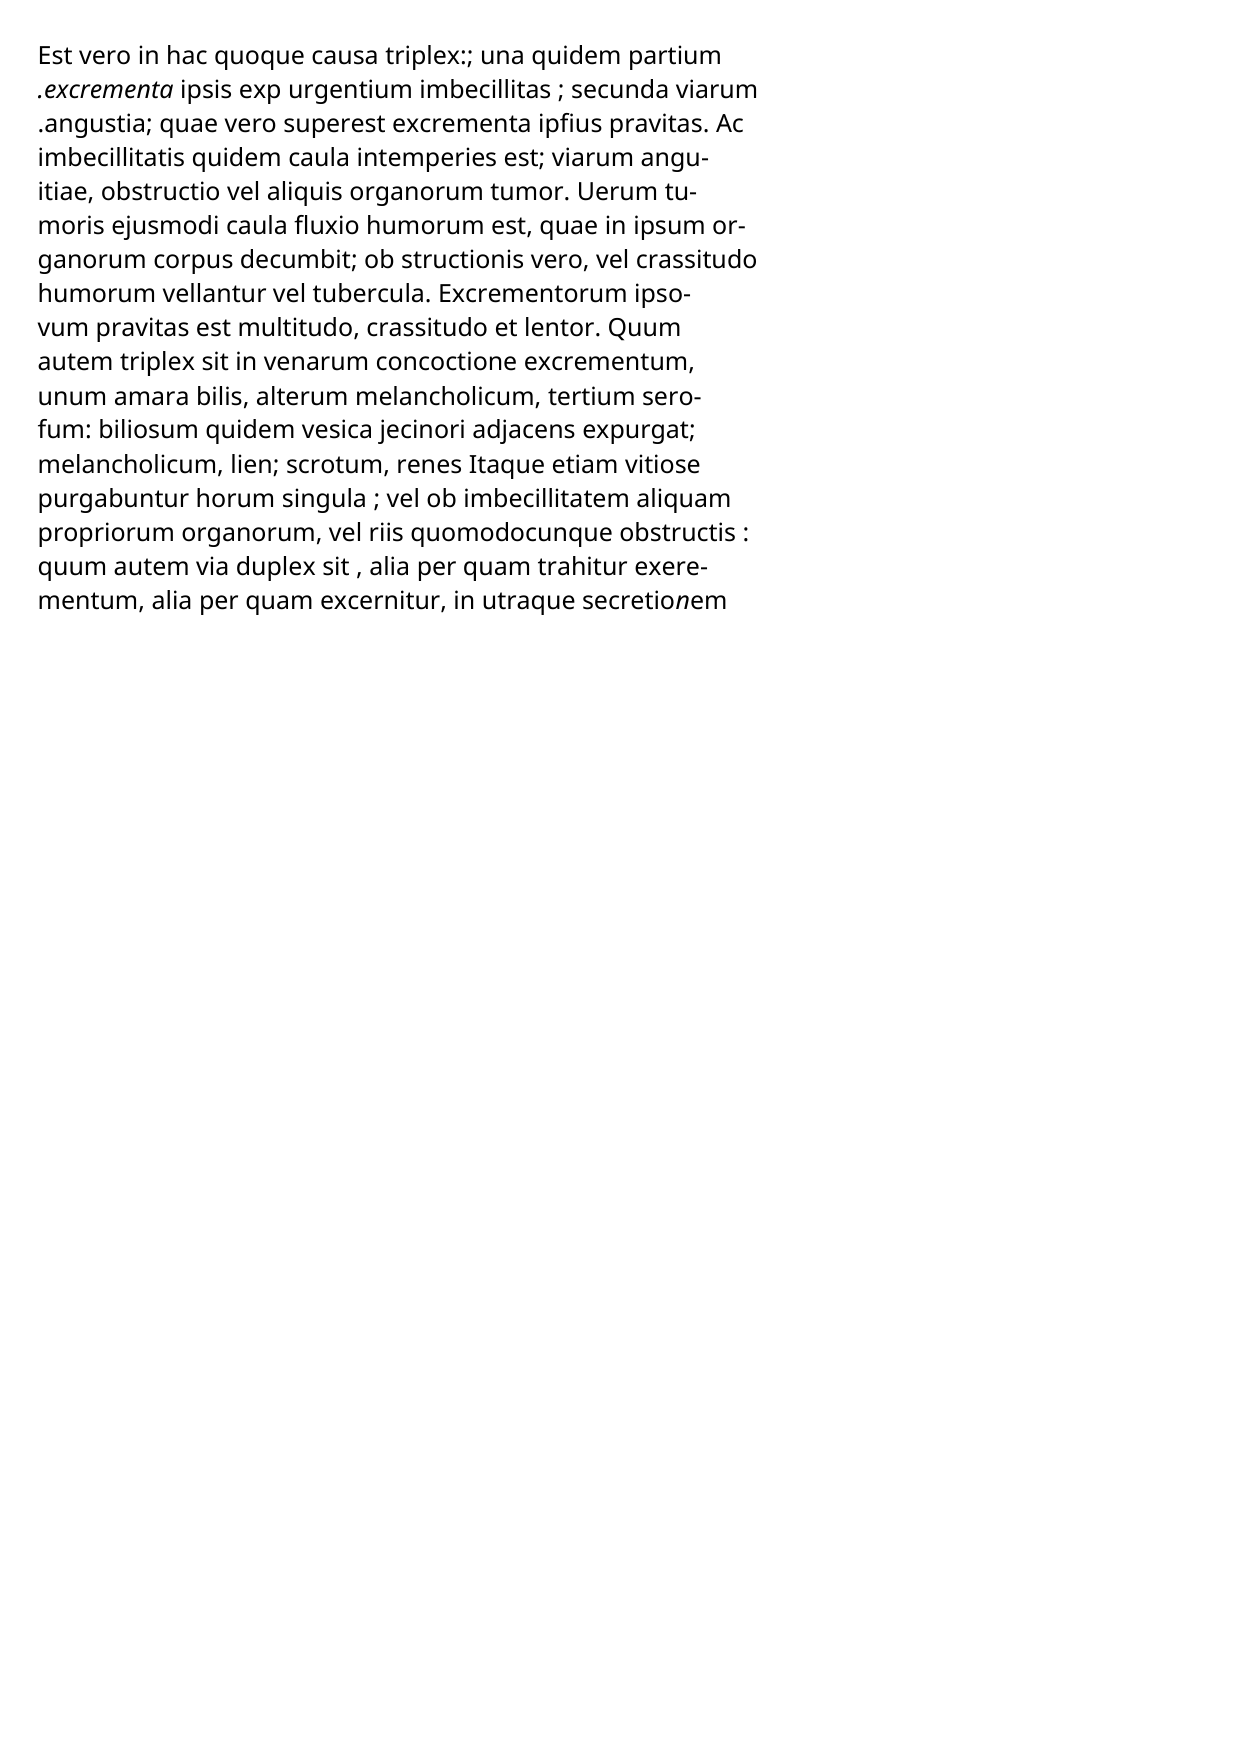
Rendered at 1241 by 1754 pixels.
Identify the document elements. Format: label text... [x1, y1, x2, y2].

text Est vero in hac quoque causa triplex:; una quidem partium .excrementa ipsis exp urgentium imbecillitas ; secunda viarum .angustia; quae vero superest excrementa ipfius pravitas. Ac imbecillitatis quidem caula intemperies est; viarum angu- itiae, obstructio vel aliquis organorum tumor. Uerum tu- moris ejusmodi caula fluxio humorum est, quae in ipsum or- ganorum corpus decumbit; ob structionis vero, vel crassitudo humorum vellantur vel tubercula. Excrementorum ipso- vum pravitas est multitudo, crassitudo et lentor. Quum autem triplex sit in venarum concoctione excrementum, unum amara bilis, alterum melancholicum, tertium sero- fum: biliosum quidem vesica jecinori adjacens expurgat; melancholicum, lien; scrotum, renes Itaque etiam vitiose purgabuntur horum singula ; vel ob imbecillitatem aliquam propriorum organorum, vel riis quomodocunque obstructis : quum autem via duplex sit , alia per quam trahitur exere- mentum, alia per quam excernitur, in utraque secretionem [37, 37, 1203, 617]
